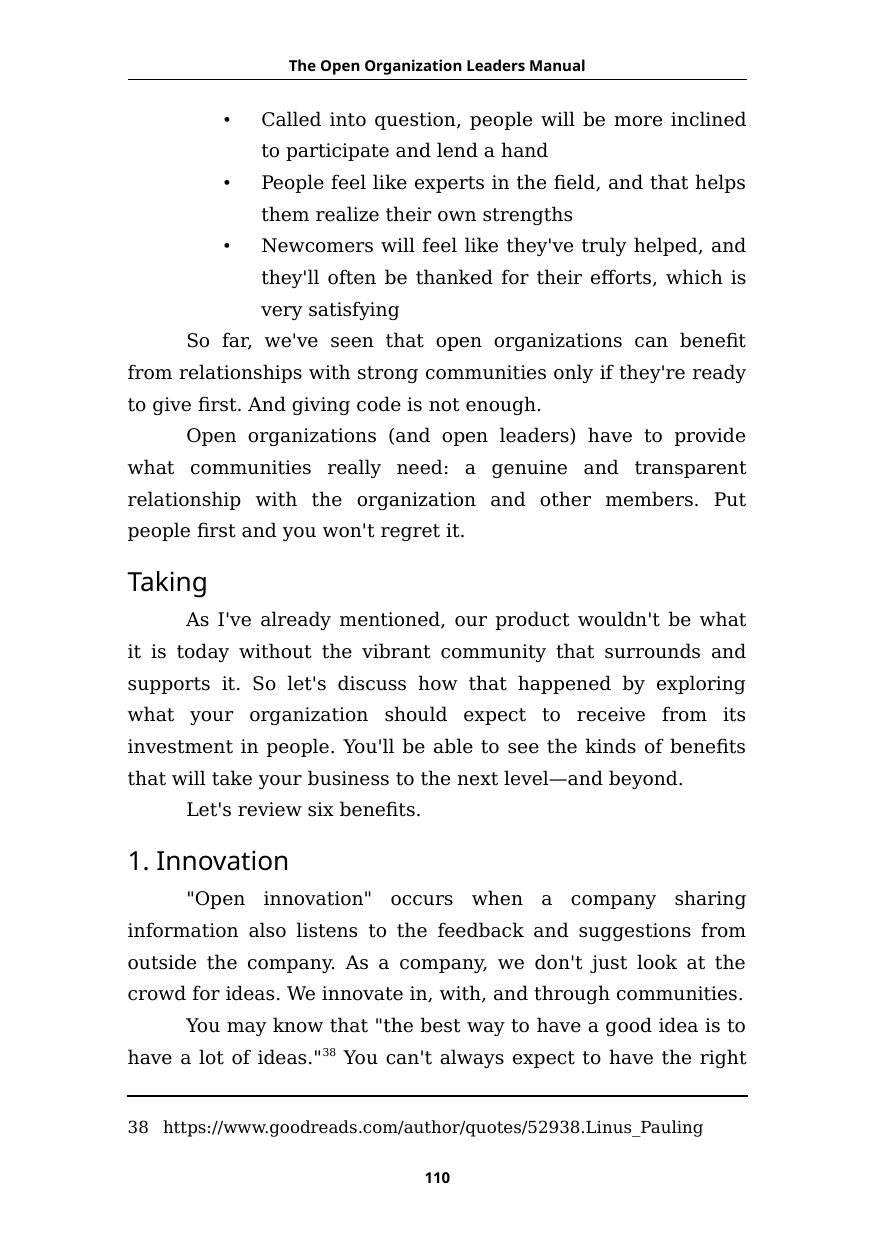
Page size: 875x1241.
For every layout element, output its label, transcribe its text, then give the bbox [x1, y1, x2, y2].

text https://www.goodreads.com/author/quotes/52938.Linus_Pauling [127, 1118, 747, 1138]
subtitle 1. Innovation [127, 846, 747, 876]
list Newcomers will feel like they've truly helped, and they'll often be thanked for their efforts, which is very satisfying [223, 235, 747, 321]
subtitle Taking [127, 567, 747, 597]
text "Open innovation" occurs when a company sharing information also listens to the feedback and suggestions from outside the company. As a company, we don't just look at the crowd for ideas. We innovate in, with, and through communities. [127, 888, 747, 1005]
list People feel like experts in the field, and that helps them realize their own strengths [223, 172, 747, 226]
text You may know that "the best way to have a good idea is to have a lot of ideas." You can't always expect to have the right [127, 1015, 747, 1068]
list Called into question, people will be more inclined to participate and lend a hand [223, 109, 747, 162]
text Open organizations (and open leaders) have to provide what communities really need: a genuine and transparent relationship with the organization and other members. Put people first and you won't regret it. [127, 425, 747, 542]
text So far, we've seen that open organizations can benefit from relationships with strong communities only if they're ready to give first. And giving code is not enough. [127, 330, 747, 416]
text Let's review six benefits. [127, 799, 747, 821]
text As I've already mentioned, our product wouldn't be what it is today without the vibrant community that surrounds and supports it. So let's discuss how that happened by exploring what your organization should expect to receive from its investment in people. You'll be able to see the kinds of benefits that will take your business to the next level—and beyond. [127, 609, 747, 789]
